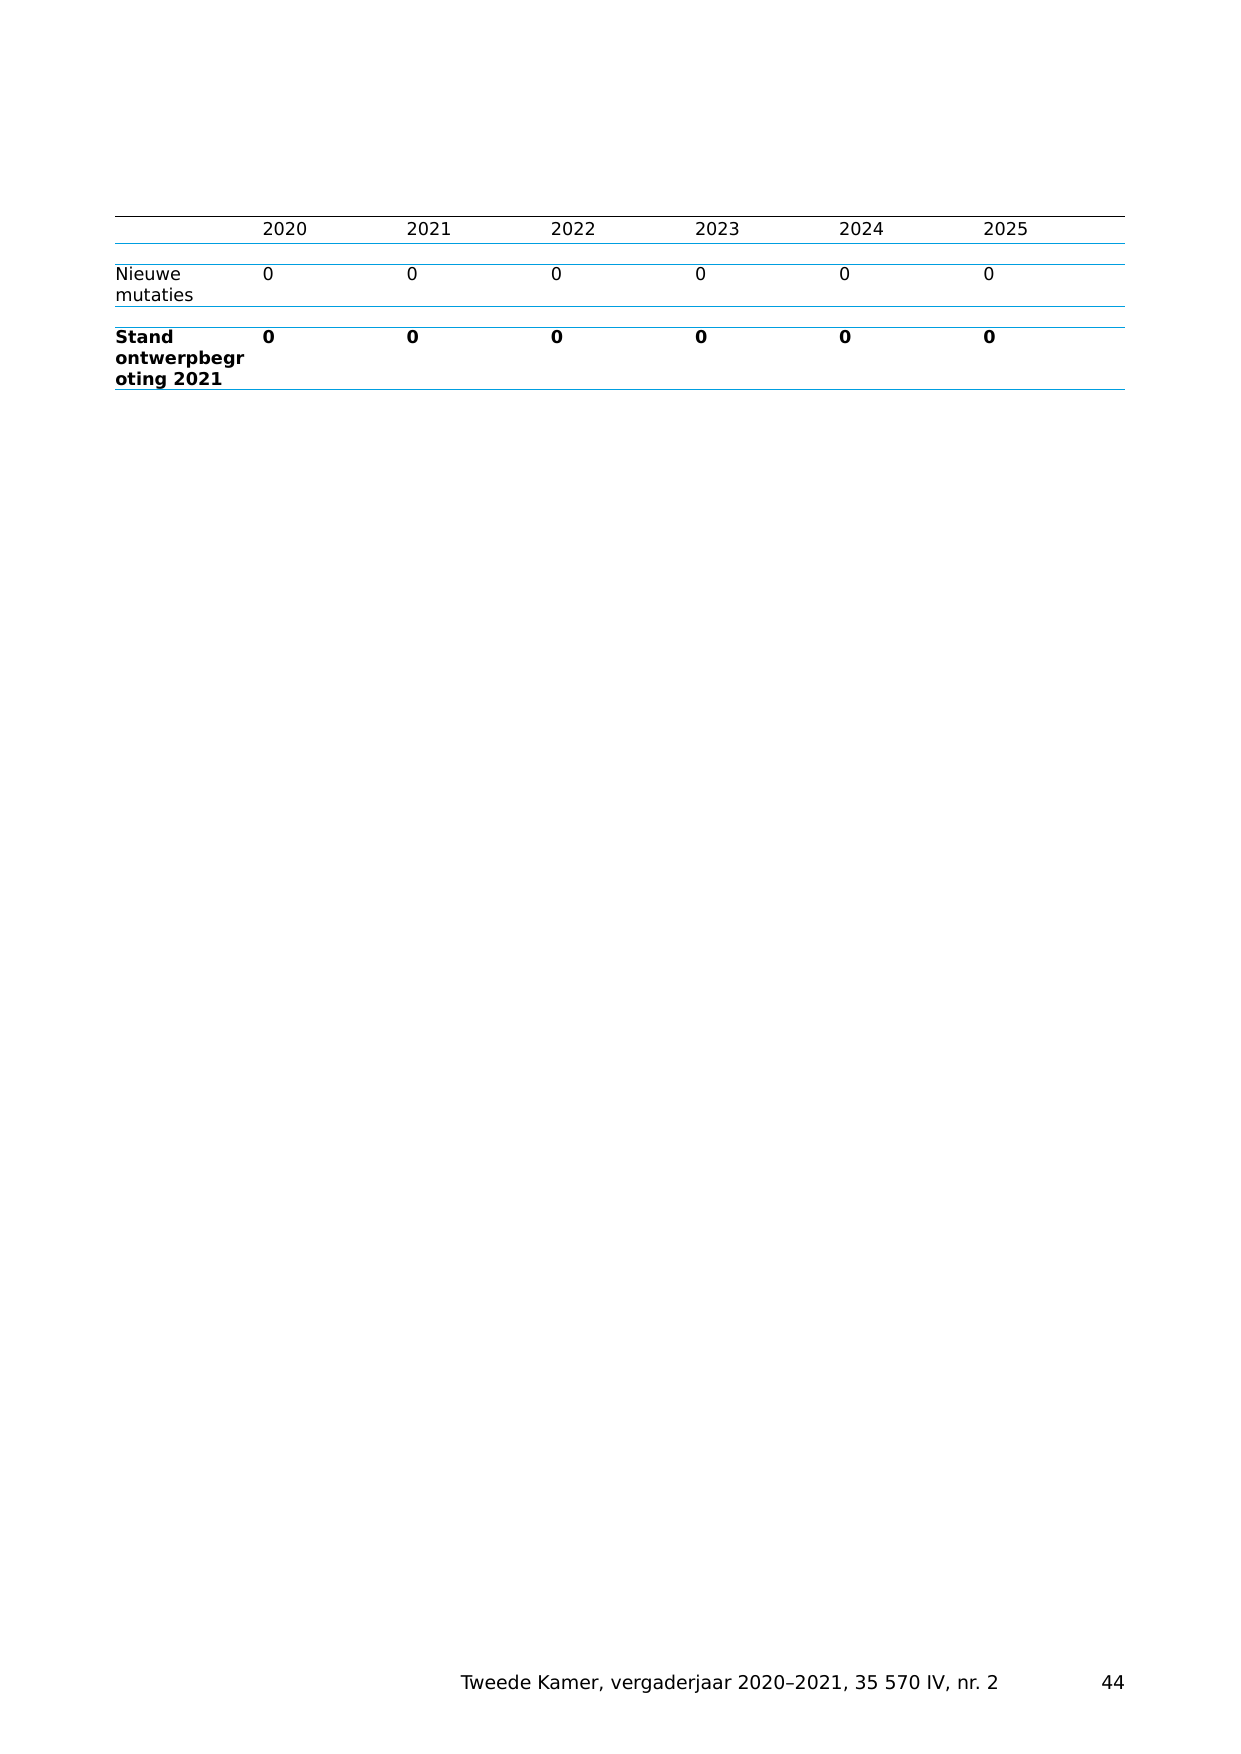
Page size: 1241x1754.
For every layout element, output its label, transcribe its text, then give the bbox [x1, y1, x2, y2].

table_cell [404, 244, 548, 264]
table_cell [115, 307, 259, 327]
table_cell [259, 244, 403, 264]
table_cell [836, 244, 980, 264]
table_cell [548, 307, 692, 327]
table_cell 0 [259, 328, 403, 389]
table_cell Stand ontwerpbegroting 2021 [115, 328, 259, 389]
table_cell 0 [404, 265, 548, 306]
table_cell Nieuwe mutaties [115, 265, 259, 306]
table_header Tabel 19 Ontvangsten beleidsartikel 1. Versterken rechtsstaat (bedragen x € 1.000) [115, 191, 1125, 216]
table_cell 0 [548, 265, 692, 306]
table_cell 0 [548, 328, 692, 389]
table_cell 2022 [548, 217, 692, 243]
table_cell [692, 244, 836, 264]
table_cell 0 [836, 328, 980, 389]
table_cell 0 [692, 328, 836, 389]
table_cell 2024 [836, 217, 980, 243]
table_cell 0 [980, 328, 1125, 389]
table_cell 2023 [692, 217, 836, 243]
table_cell 2021 [404, 217, 548, 243]
table_cell [115, 217, 259, 243]
table_cell [980, 307, 1125, 327]
table_cell 2025 [980, 217, 1125, 243]
table_cell [692, 307, 836, 327]
table_cell 0 [404, 328, 548, 389]
table_cell 2020 [259, 217, 403, 243]
table_cell [548, 244, 692, 264]
table_cell [259, 307, 403, 327]
table_cell [836, 307, 980, 327]
table_cell [404, 307, 548, 327]
table_cell 0 [980, 265, 1125, 306]
table_cell 0 [836, 265, 980, 306]
table_cell [980, 244, 1125, 264]
table_cell 0 [259, 265, 403, 306]
table_cell 0 [692, 265, 836, 306]
table_cell [115, 244, 259, 264]
